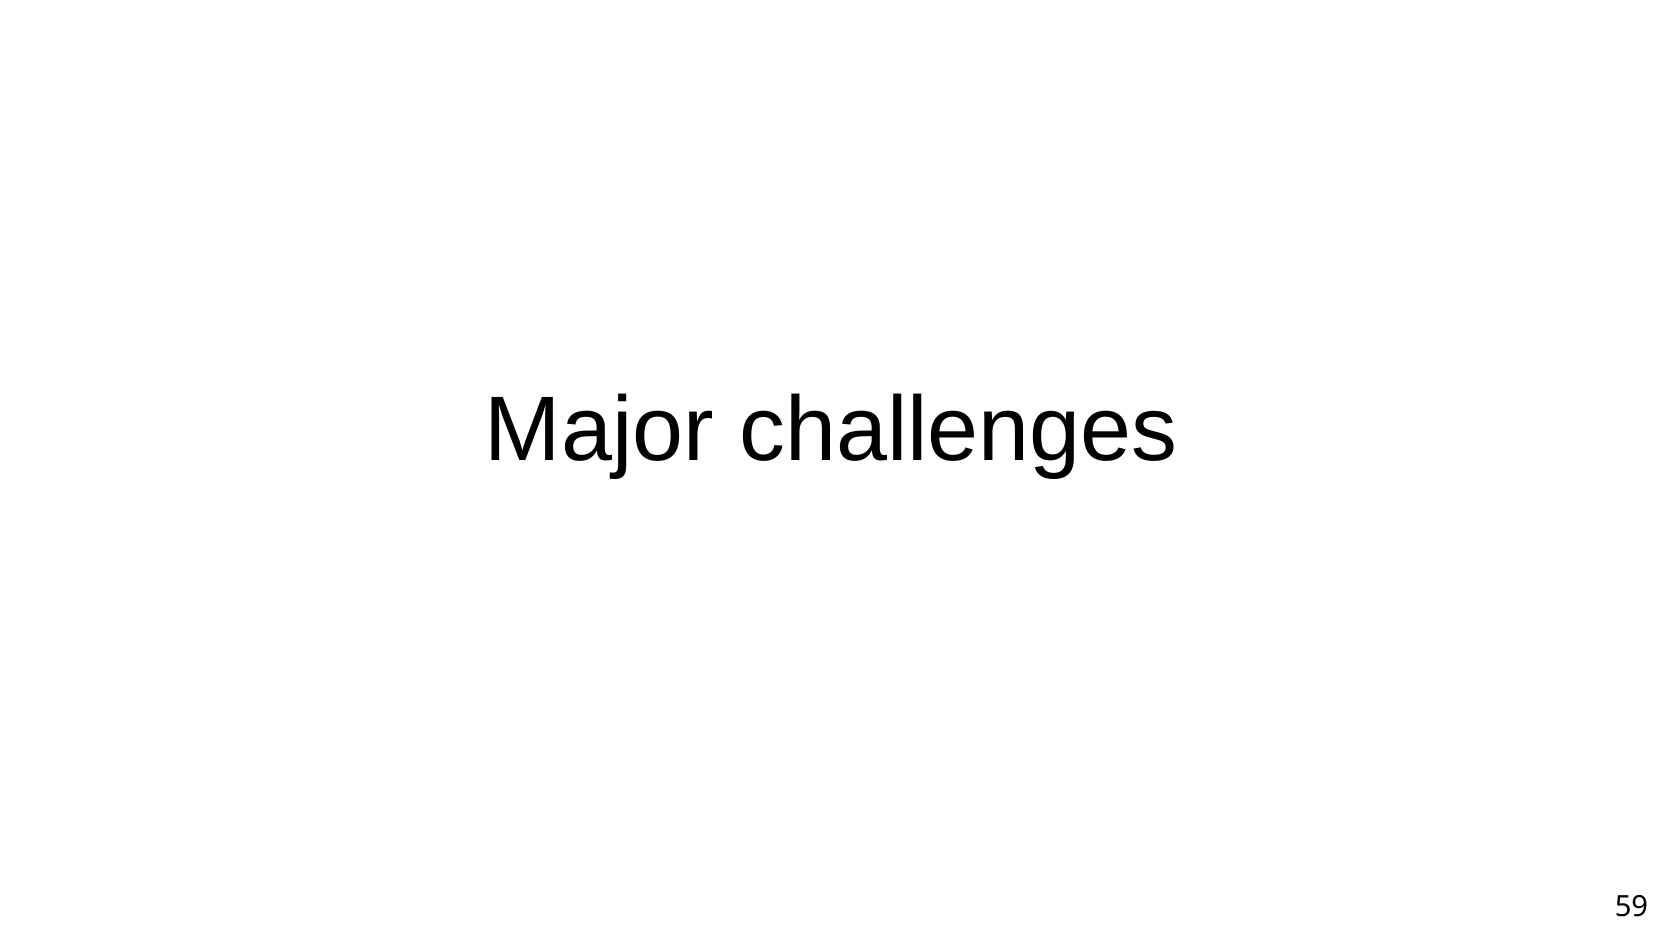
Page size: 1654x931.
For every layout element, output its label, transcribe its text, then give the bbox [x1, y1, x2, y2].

title Major challenges [87, 350, 1576, 507]
